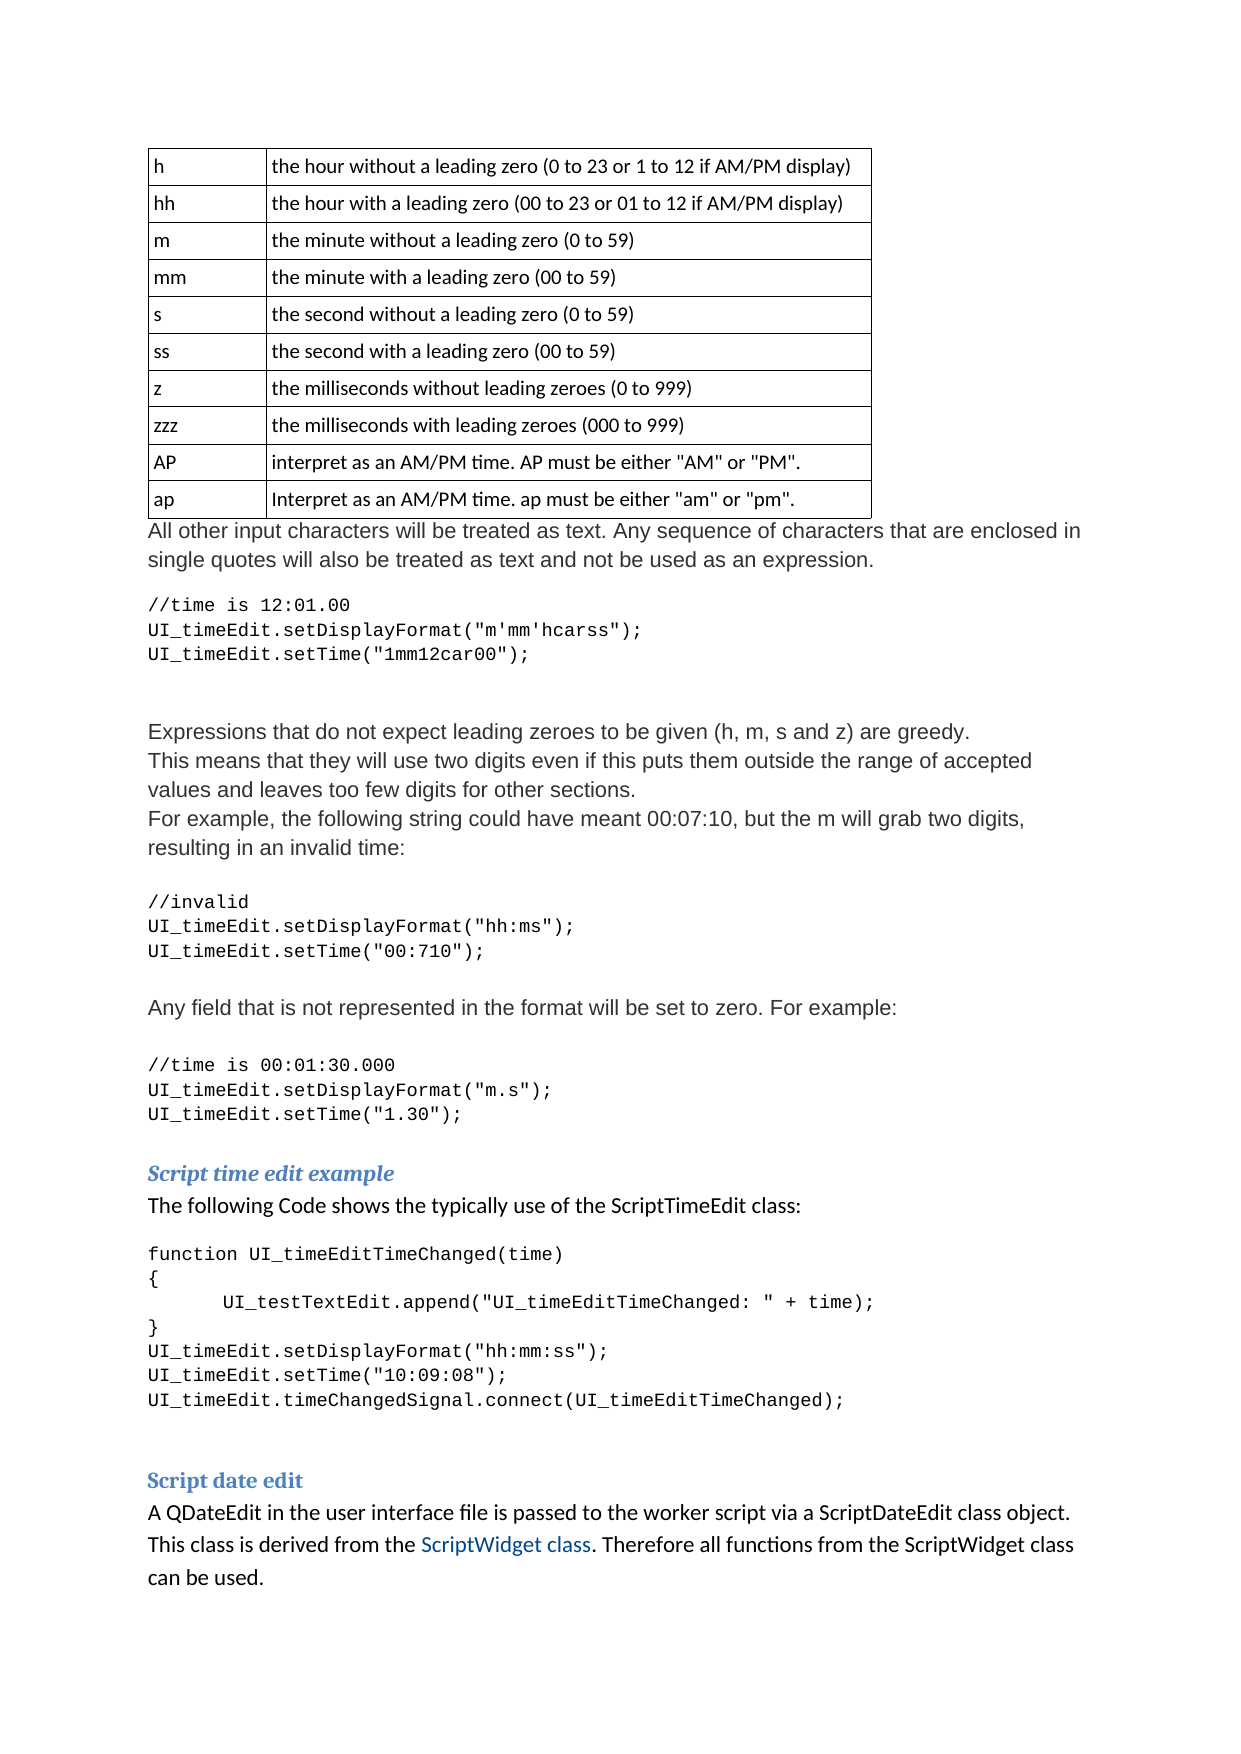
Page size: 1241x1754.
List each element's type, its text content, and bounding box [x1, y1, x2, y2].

text Any field that is not represented in the format will be set to zero. For example: [148, 995, 1093, 1020]
table_cell m [149, 223, 266, 258]
text { [148, 1269, 1093, 1290]
text //time is 12:01.00 [148, 596, 1093, 617]
text UI_timeEdit.setTime("10:09:08"); [148, 1366, 1093, 1387]
text } [148, 1317, 1093, 1339]
table_cell z [149, 371, 266, 406]
text UI_timeEdit.setTime("1.30"); [148, 1105, 1093, 1126]
text The following Code shows the typically use of the ScriptTimeEdit class: [148, 1191, 1093, 1219]
table_cell the milliseconds without leading zeroes (0 to 999) [267, 371, 871, 406]
text UI_timeEdit.setTime("00:710"); [148, 942, 1093, 963]
text For example, the following string could have meant 00:07:10, but the m will grab two digits, resulting in an invalid time: [148, 806, 1093, 860]
text This class is derived from the ScriptWidget class. Therefore all functions from the ScriptWidget class can be used. [148, 1530, 1093, 1591]
table_cell hh [149, 186, 266, 222]
table_cell the hour with a leading zero (00 to 23 or 01 to 12 if AM/PM display) [267, 186, 871, 222]
table_cell ss [149, 334, 266, 369]
subtitle Script date edit [148, 1468, 1093, 1494]
text UI_timeEdit.setDisplayFormat("hh:mm:ss"); [148, 1342, 1093, 1363]
table_cell zzz [149, 407, 266, 443]
text A QDateEdit in the user interface file is passed to the worker script via a ScriptDateEdit class object. [148, 1498, 1093, 1526]
subtitle Script time edit example [148, 1161, 1093, 1187]
table_cell Interpret as an AM/PM time. ap must be either "am" or "pm". [267, 481, 871, 517]
text UI_timeEdit.timeChangedSignal.connect(UI_timeEditTimeChanged); [148, 1391, 1093, 1412]
text This means that they will use two digits even if this puts them outside the range of accepted values and leaves too few digits for other sections. [148, 748, 1093, 802]
text //invalid [148, 893, 1093, 914]
table_cell the second with a leading zero (00 to 59) [267, 334, 871, 369]
table_cell mm [149, 260, 266, 296]
text All other input characters will be treated as text. Any sequence of characters that are enclosed in single quotes will also be treated as text and not be used as an expression. [148, 517, 1093, 572]
table_cell AP [149, 445, 266, 480]
table_cell the second without a leading zero (0 to 59) [267, 297, 871, 332]
table_cell the milliseconds with leading zeroes (000 to 999) [267, 407, 871, 443]
table_cell s [149, 297, 266, 332]
table_cell the minute with a leading zero (00 to 59) [267, 260, 871, 296]
text UI_timeEdit.setDisplayFormat("m.s"); [148, 1081, 1093, 1102]
table_cell the minute without a leading zero (0 to 59) [267, 223, 871, 258]
text Expressions that do not expect leading zeroes to be given (h, m, s and z) are greedy. [148, 719, 1093, 744]
table_cell h [149, 149, 266, 184]
text UI_timeEdit.setDisplayFormat("m'mm'hcarss"); [148, 621, 1093, 642]
text //time is 00:01:30.000 [148, 1056, 1093, 1077]
text UI_testTextEdit.append("UI_timeEditTimeChanged: " + time); [148, 1293, 1093, 1314]
table_cell the hour without a leading zero (0 to 23 or 1 to 12 if AM/PM display) [267, 149, 871, 184]
table_cell interpret as an AM/PM time. AP must be either "AM" or "PM". [267, 445, 871, 480]
table_cell ap [149, 481, 266, 517]
text UI_timeEdit.setTime("1mm12car00"); [148, 645, 1093, 666]
text function UI_timeEditTimeChanged(time) [148, 1244, 1093, 1266]
text UI_timeEdit.setDisplayFormat("hh:ms"); [148, 917, 1093, 938]
